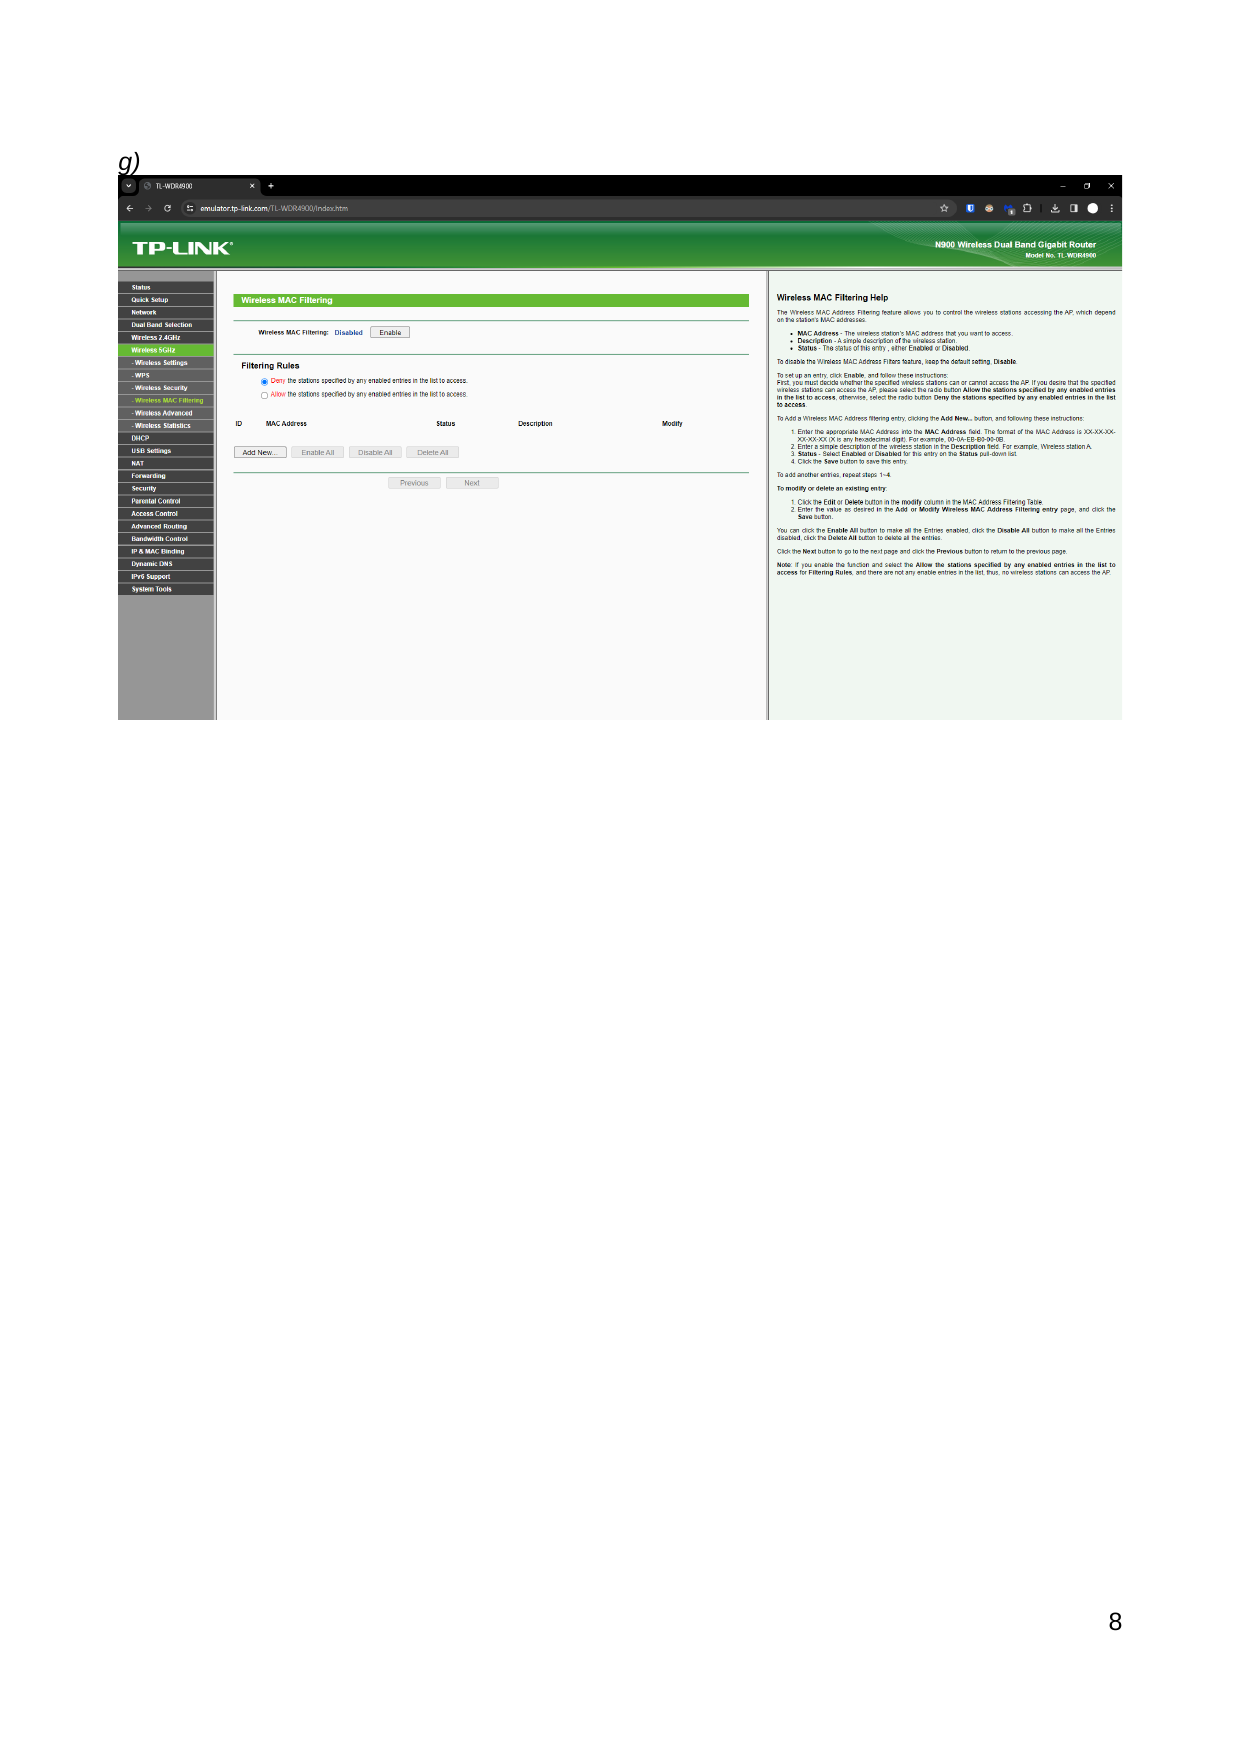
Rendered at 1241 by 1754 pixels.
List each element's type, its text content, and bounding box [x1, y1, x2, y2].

text g) [118, 147, 1122, 175]
picture [118, 175, 1123, 720]
